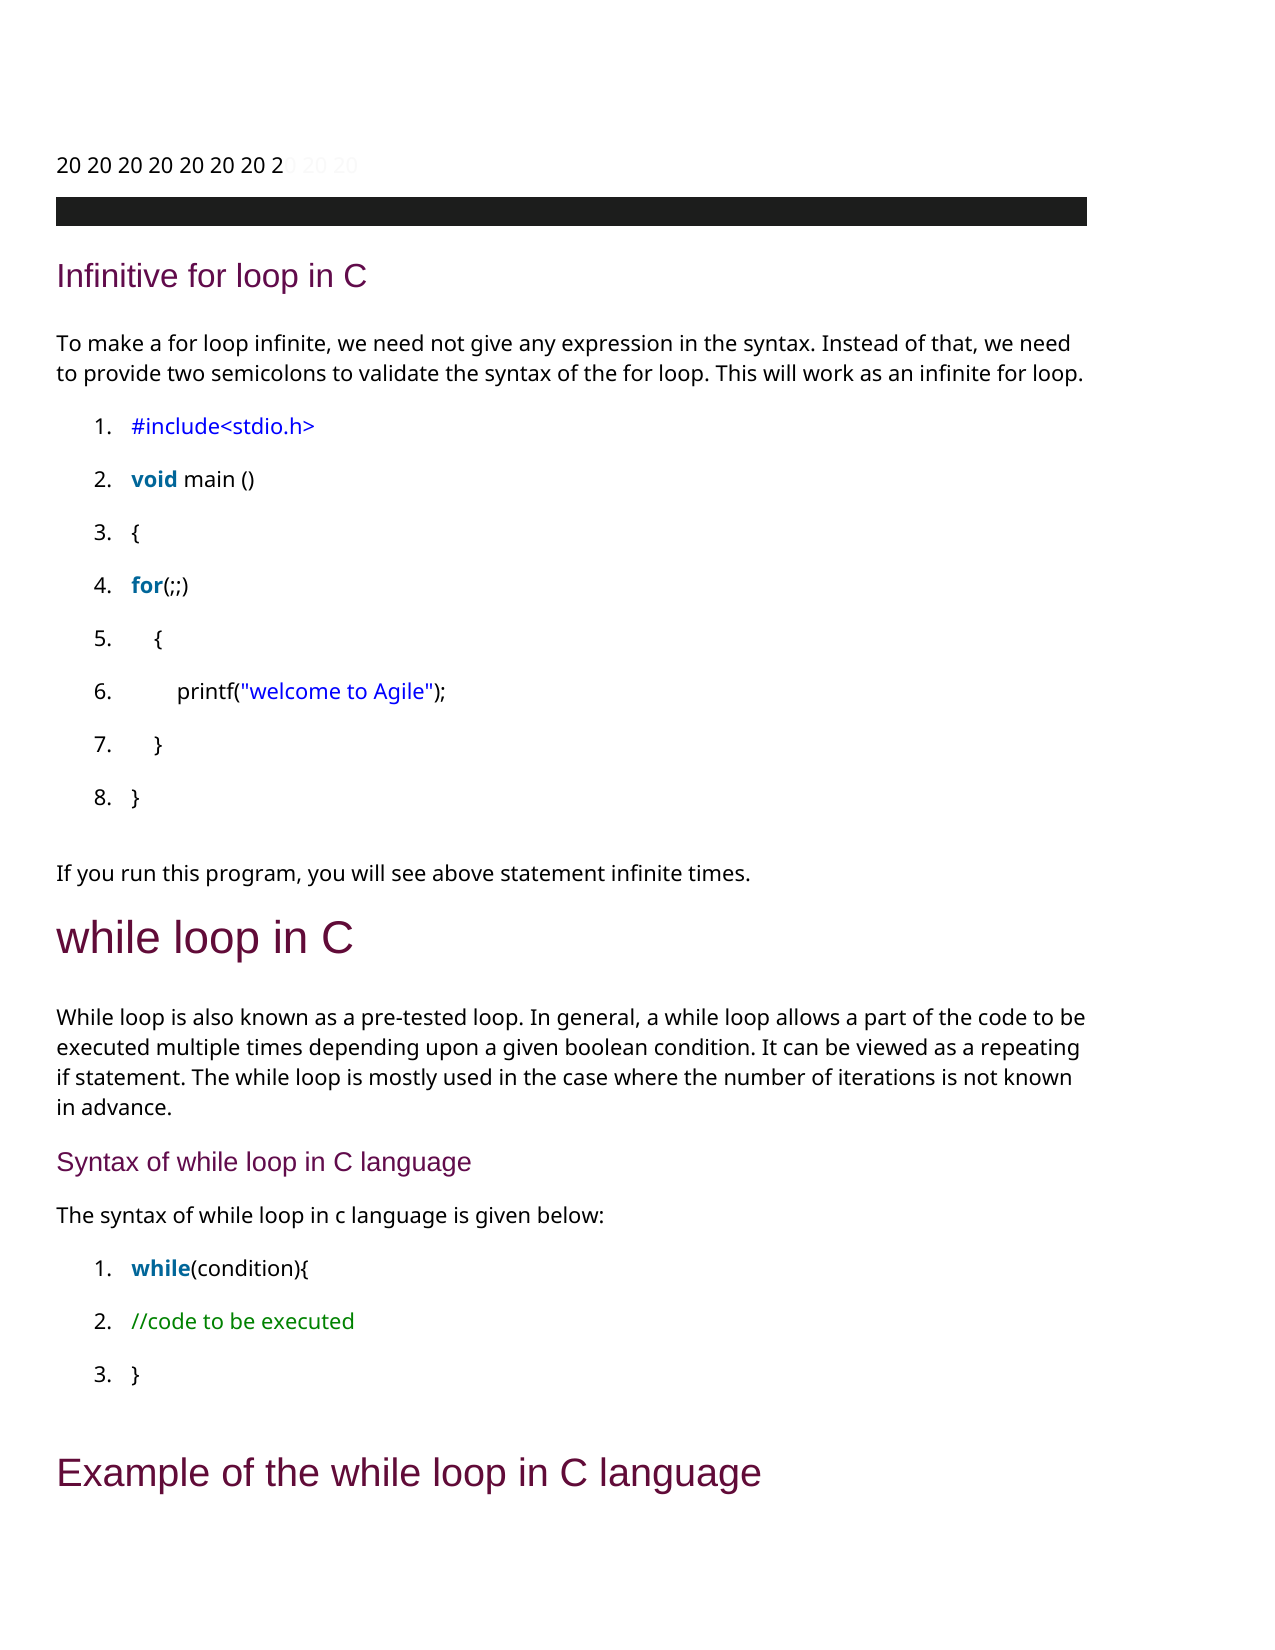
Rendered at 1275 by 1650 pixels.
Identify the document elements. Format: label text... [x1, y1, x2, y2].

text While loop is also known as a pre-tested loop. In general, a while loop allows a part of the code to be executed multiple times depending upon a given boolean condition. It can be viewed as a repeating if statement. The while loop is mostly used in the case where the number of iterations is not known in advance. [56, 1002, 1087, 1121]
text To make a for loop infinite, we need not give any expression in the syntax. Instead of that, we need to provide two semicolons to validate the syntax of the for loop. This will work as an infinite for loop. [56, 328, 1087, 388]
text If you run this program, you will see above statement infinite times. [56, 858, 1087, 888]
list //code to be executed [94, 1306, 1092, 1336]
list } [94, 729, 1092, 759]
subtitle Example of the while loop in C language [56, 1450, 1087, 1495]
list } [94, 782, 1092, 812]
list printf("welcome to Agile"); [94, 676, 1092, 706]
list void main () [94, 464, 1092, 494]
list #include<stdio.h> [94, 411, 1092, 441]
list while(condition){ [94, 1253, 1092, 1283]
subtitle Infinitive for loop in C [56, 256, 1087, 294]
list { [94, 517, 1092, 547]
list { [94, 623, 1092, 653]
subtitle while loop in C [56, 911, 1087, 963]
text The syntax of while loop in c language is given below: [56, 1200, 1087, 1230]
list } [94, 1359, 1092, 1389]
text 20 20 20 20 20 20 20 20 20 20 [56, 150, 1087, 180]
list for(;;) [94, 570, 1092, 600]
subtitle Syntax of while loop in C language [56, 1146, 1087, 1177]
